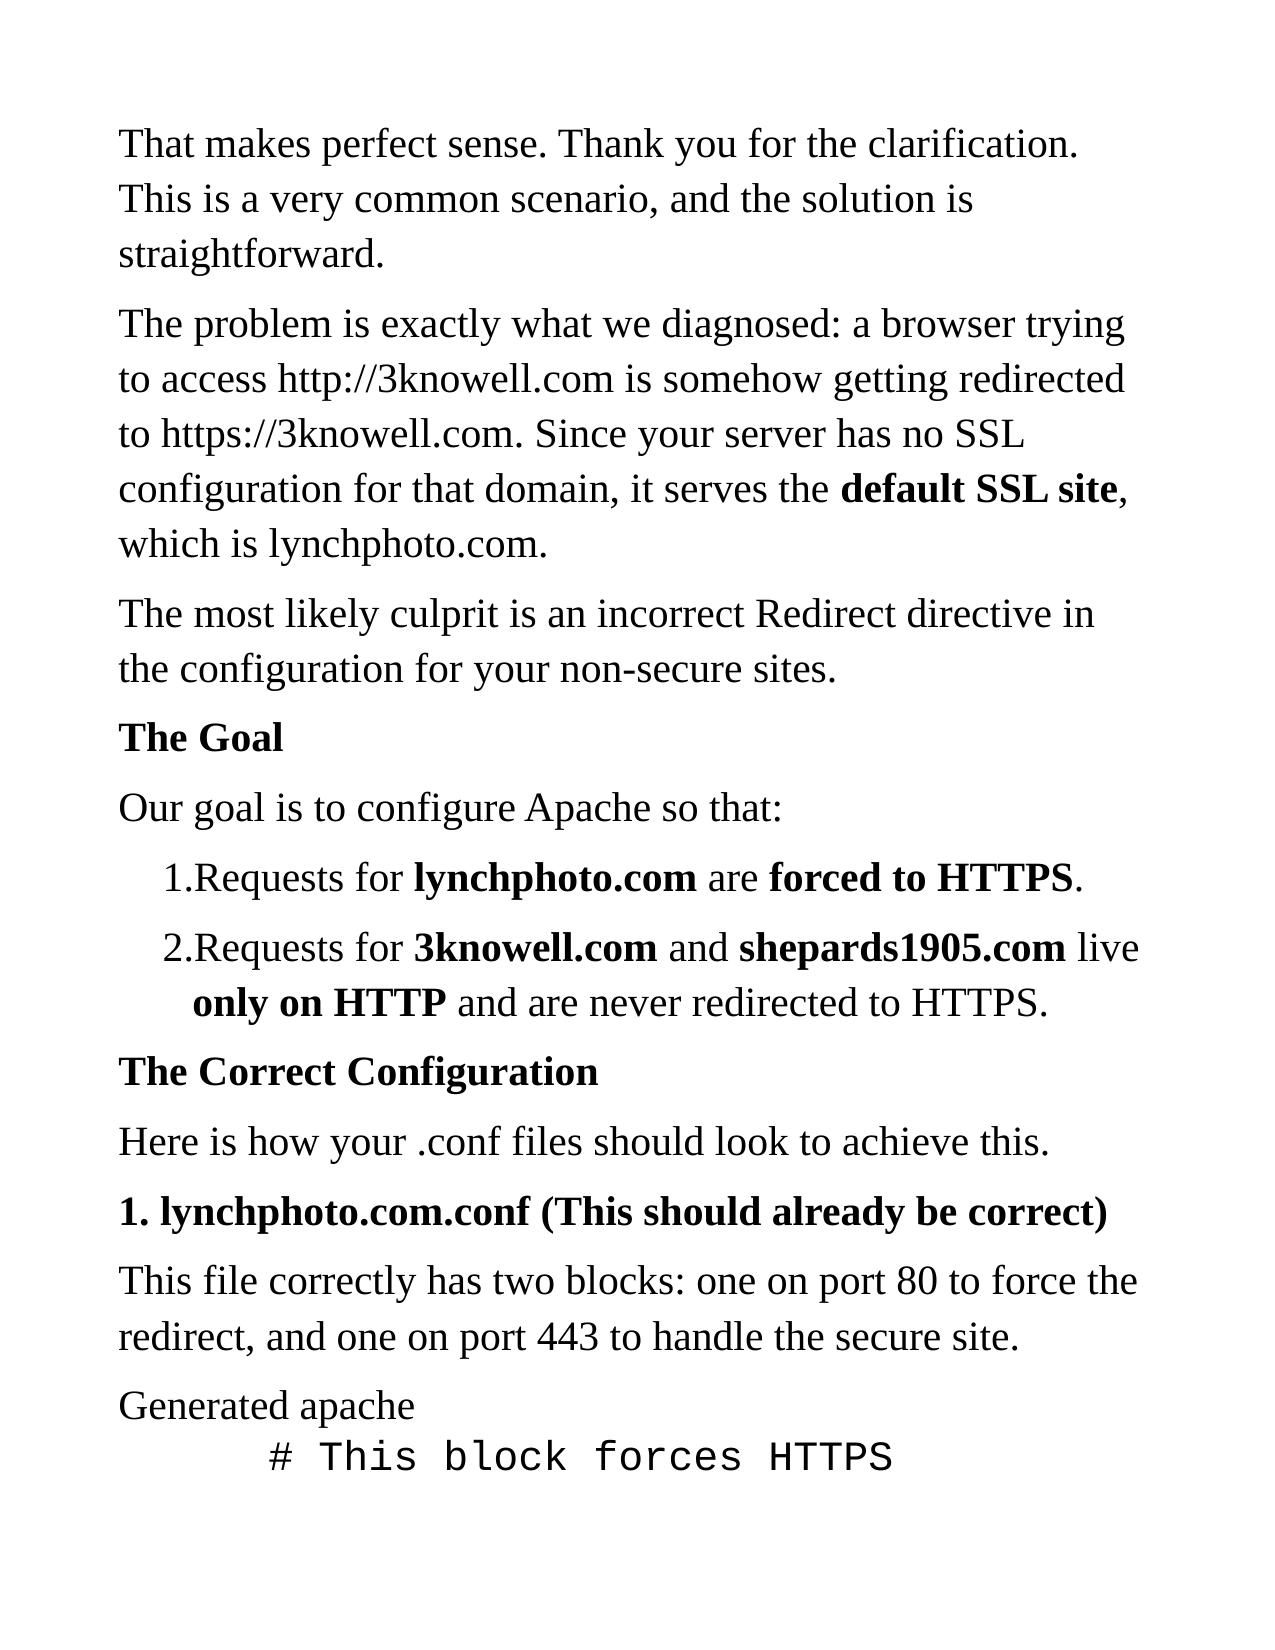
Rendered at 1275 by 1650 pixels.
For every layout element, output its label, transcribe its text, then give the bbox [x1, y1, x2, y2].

text Our goal is to configure Apache so that: [118, 783, 1157, 831]
text The most likely culprit is an incorrect Redirect directive in the configuration for your non-secure sites. [118, 588, 1157, 691]
text Here is how your .conf files should look to achieve this. [118, 1116, 1157, 1164]
text That makes perfect sense. Thank you for the clarification. This is a very common scenario, and the solution is straightforward. [118, 118, 1157, 276]
text # This block forces HTTPS [118, 1436, 1157, 1483]
text The problem is exactly what we diagnosed: a browser trying to access http://3knowell.com is somehow getting redirected to https://3knowell.com. Since your server has no SSL configuration for that domain, it serves the default SSL site, which is lynchphoto.com. [118, 298, 1157, 566]
list Requests for 3knowell.com and shepards1905.com live only on HTTP and are never redirected to HTTPS. [162, 922, 1157, 1025]
subtitle The Correct Configuration [118, 1047, 1157, 1095]
subtitle 1. lynchphoto.com.conf (This should already be correct) [118, 1186, 1157, 1234]
text This file correctly has two blocks: one on port 80 to force the redirect, and one on port 443 to handle the secure site. [118, 1256, 1157, 1359]
text Generated apache [118, 1381, 1157, 1428]
list Requests for lynchphoto.com are forced to HTTPS. [162, 852, 1157, 900]
subtitle The Goal [118, 713, 1157, 761]
